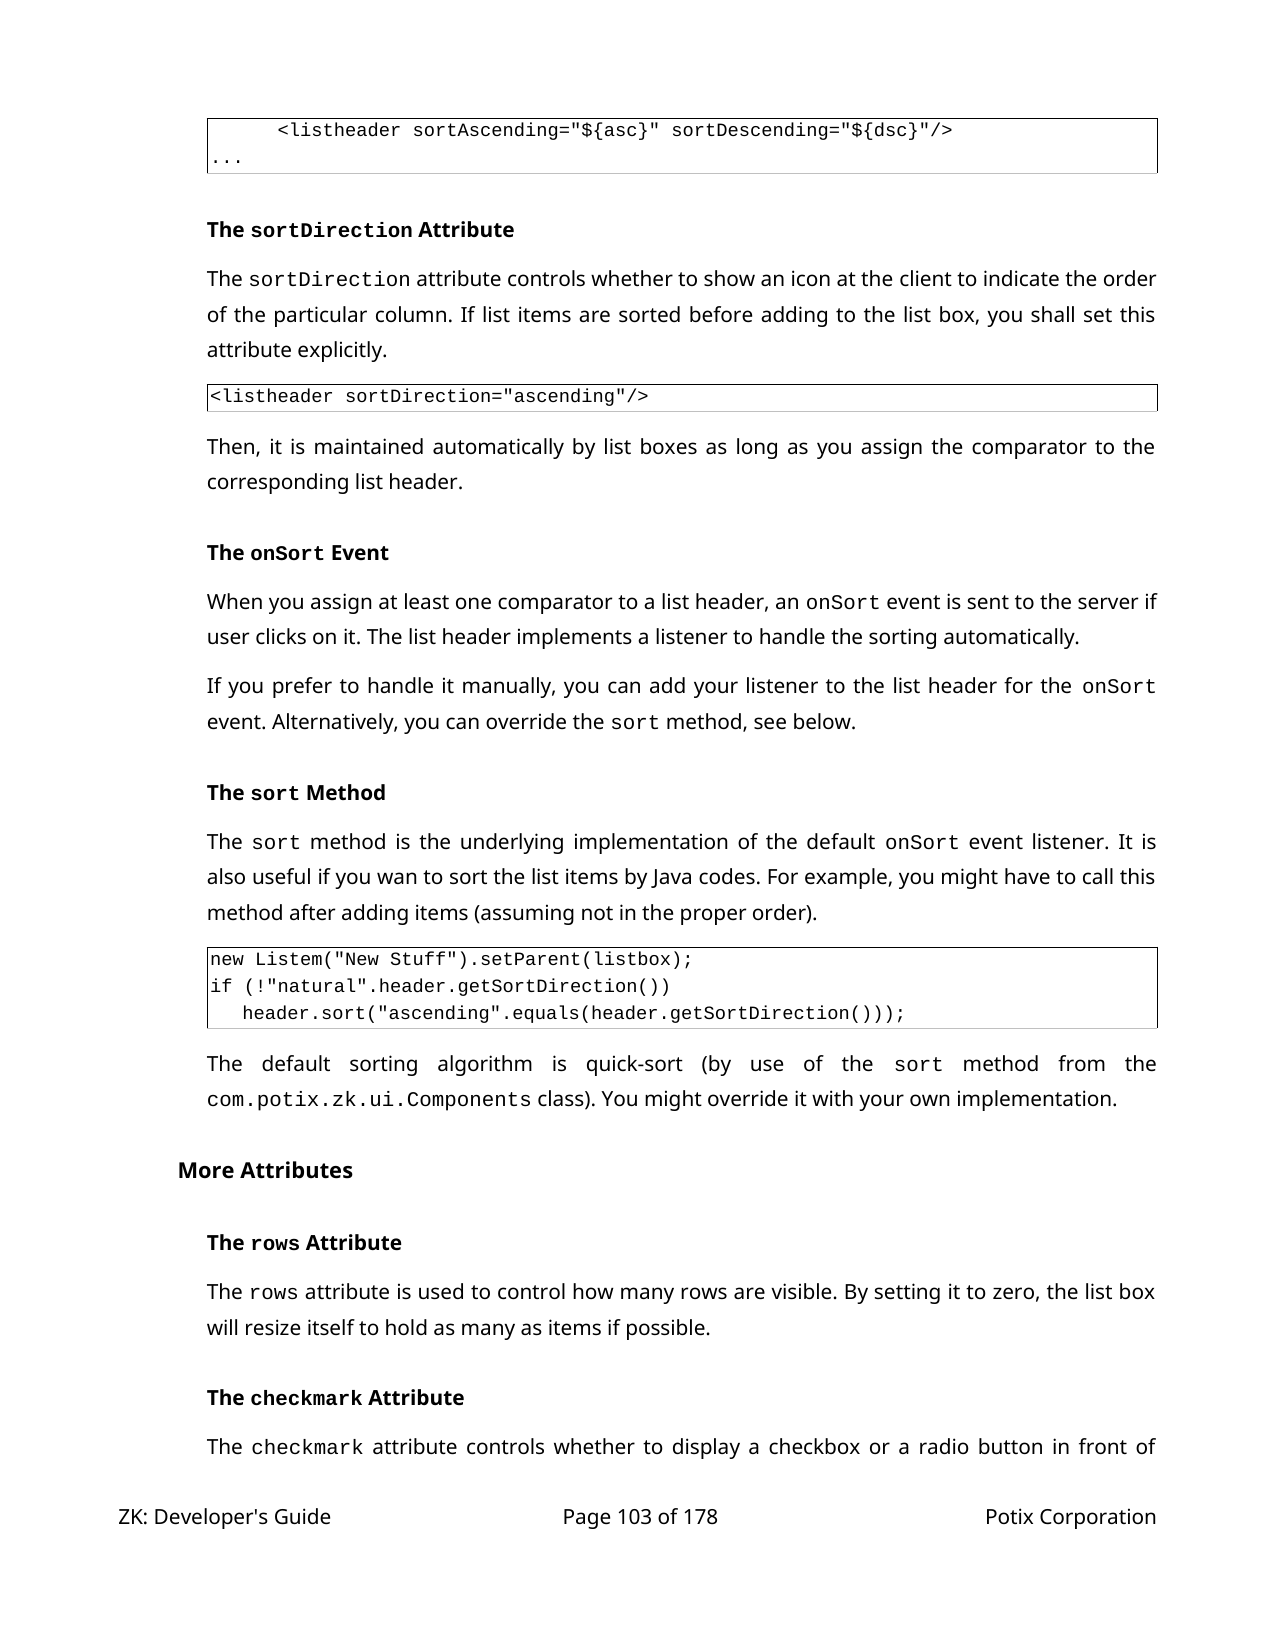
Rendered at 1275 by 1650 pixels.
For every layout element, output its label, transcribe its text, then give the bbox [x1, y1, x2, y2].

text new Listem("New Stuff").setParent(listbox); [208, 948, 1157, 971]
subtitle The onSort Event [207, 538, 1157, 566]
text if (!"natural".header.getSortDirection()) [208, 974, 1157, 998]
text Then, it is maintained automatically by list boxes as long as you assign the comparator to the corresponding list header. [207, 432, 1157, 495]
text header.sort("ascending".equals(header.getSortDirection())); [208, 1001, 1157, 1028]
text The sort method is the underlying implementation of the default onSort event listener. It is also useful if you wan to sort the list items by Java codes. For example, you might have to call this method after adding items (assuming not in the proper order). [207, 827, 1157, 926]
subtitle The rows Attribute [207, 1228, 1157, 1256]
subtitle The sort Method [207, 778, 1157, 806]
text ... [208, 145, 1157, 173]
text <listheader sortAscending="${asc}" sortDescending="${dsc}"/> [208, 119, 1157, 142]
text The sortDirection attribute controls whether to show an icon at the client to indicate the order of the particular column. If list items are sorted before adding to the list box, you shall set this attribute explicitly. [207, 264, 1157, 363]
text The default sorting algorithm is quick-sort (by use of the sort method from the com.potix.zk.ui.Components class). You might override it with your own implementation. [207, 1049, 1157, 1113]
subtitle The checkmark Attribute [207, 1383, 1157, 1412]
subtitle The sortDirection Attribute [207, 215, 1157, 244]
subtitle More Attributes [177, 1155, 1157, 1185]
text <listheader sortDirection="ascending"/> [208, 385, 1157, 411]
text The rows attribute is used to control how many rows are visible. By setting it to zero, the list box will resize itself to hold as many as items if possible. [207, 1277, 1157, 1341]
text If you prefer to handle it manually, you can add your listener to the list header for the onSort event. Alternatively, you can override the sort method, see below. [207, 671, 1157, 735]
text The checkmark attribute controls whether to display a checkbox or a radio button in front of [207, 1432, 1157, 1461]
text When you assign at least one comparator to a list header, an onSort event is sent to the server if user clicks on it. The list header implements a listener to handle the sorting automatically. [207, 587, 1157, 651]
